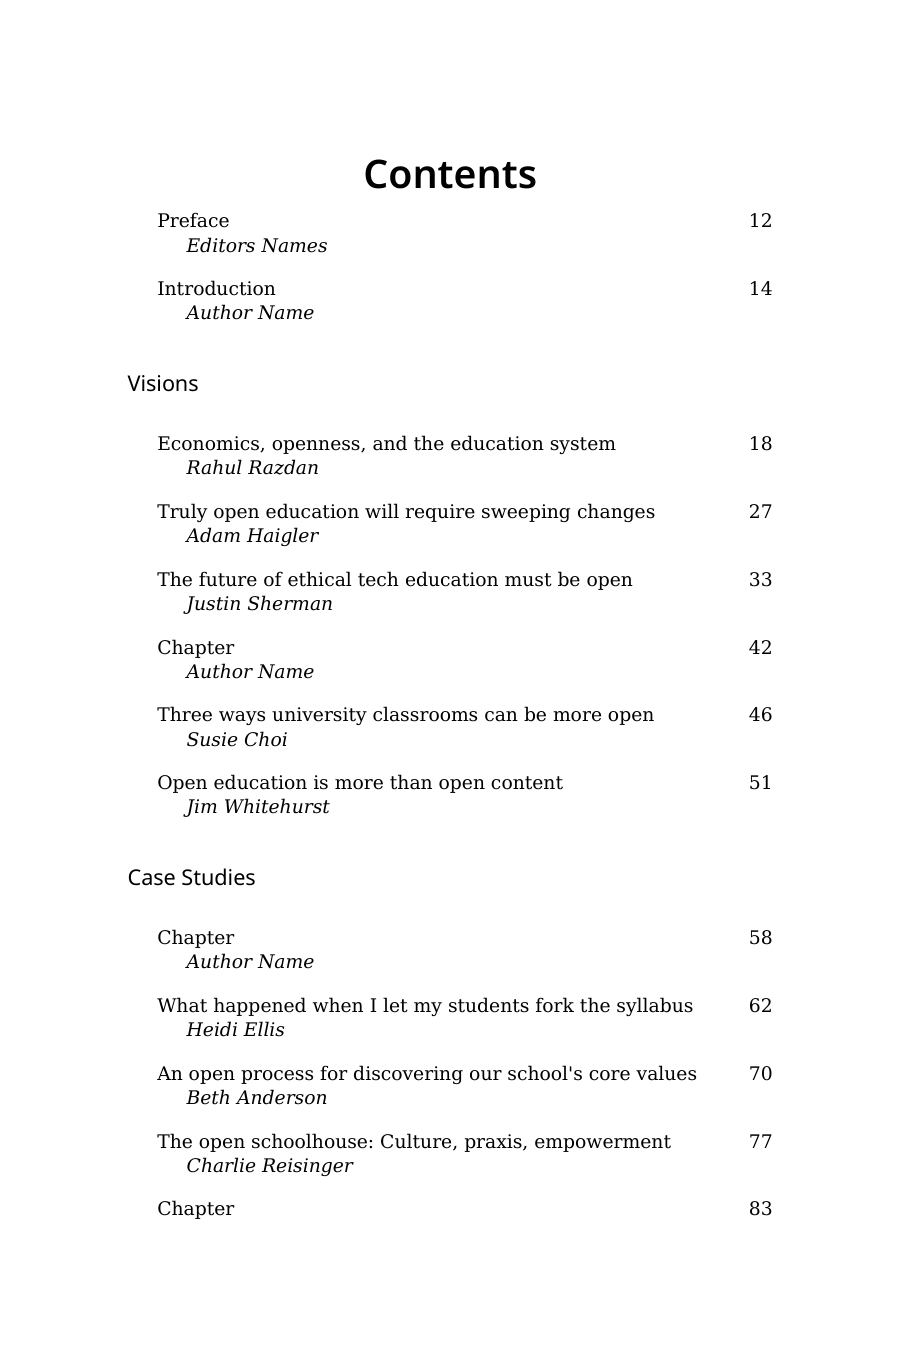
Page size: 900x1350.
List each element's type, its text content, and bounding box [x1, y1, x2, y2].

text Case Studies [127, 863, 772, 924]
text Author Name [186, 302, 772, 346]
text The open schoolhouse: Culture, praxis, empowerment 77 [157, 1131, 772, 1152]
text Visions [127, 369, 772, 430]
text Beth Anderson [186, 1087, 772, 1131]
text An open process for discovering our school's core values 70 [157, 1063, 772, 1085]
text Author Name [186, 951, 772, 995]
text Justin Sherman [186, 593, 772, 637]
text Chapter 42 [157, 637, 772, 658]
text Open education is more than open content 51 [157, 772, 772, 794]
subtitle Contents [127, 152, 772, 198]
text Heidi Ellis [186, 1019, 772, 1063]
text Chapter 83 [157, 1198, 772, 1220]
text The future of ethical tech education must be open 33 [157, 569, 772, 591]
text Susie Choi [186, 728, 772, 772]
text What happened when I let my students fork the syllabus 62 [157, 995, 772, 1017]
text Charlie Reisinger [186, 1155, 772, 1198]
text Editors Names [186, 234, 772, 278]
text Chapter 58 [157, 927, 772, 949]
text Preface 12 [157, 211, 772, 232]
text Rahul Razdan [186, 457, 772, 501]
text Economics, openness, and the education system 18 [157, 433, 772, 455]
text Introduction 14 [157, 278, 772, 300]
text Three ways university classrooms can be more open 46 [157, 704, 772, 726]
text Author Name [186, 661, 772, 704]
text Truly open education will require sweeping changes 27 [157, 501, 772, 523]
text Adam Haigler [186, 525, 772, 569]
text Jim Whitehurst [186, 796, 772, 840]
